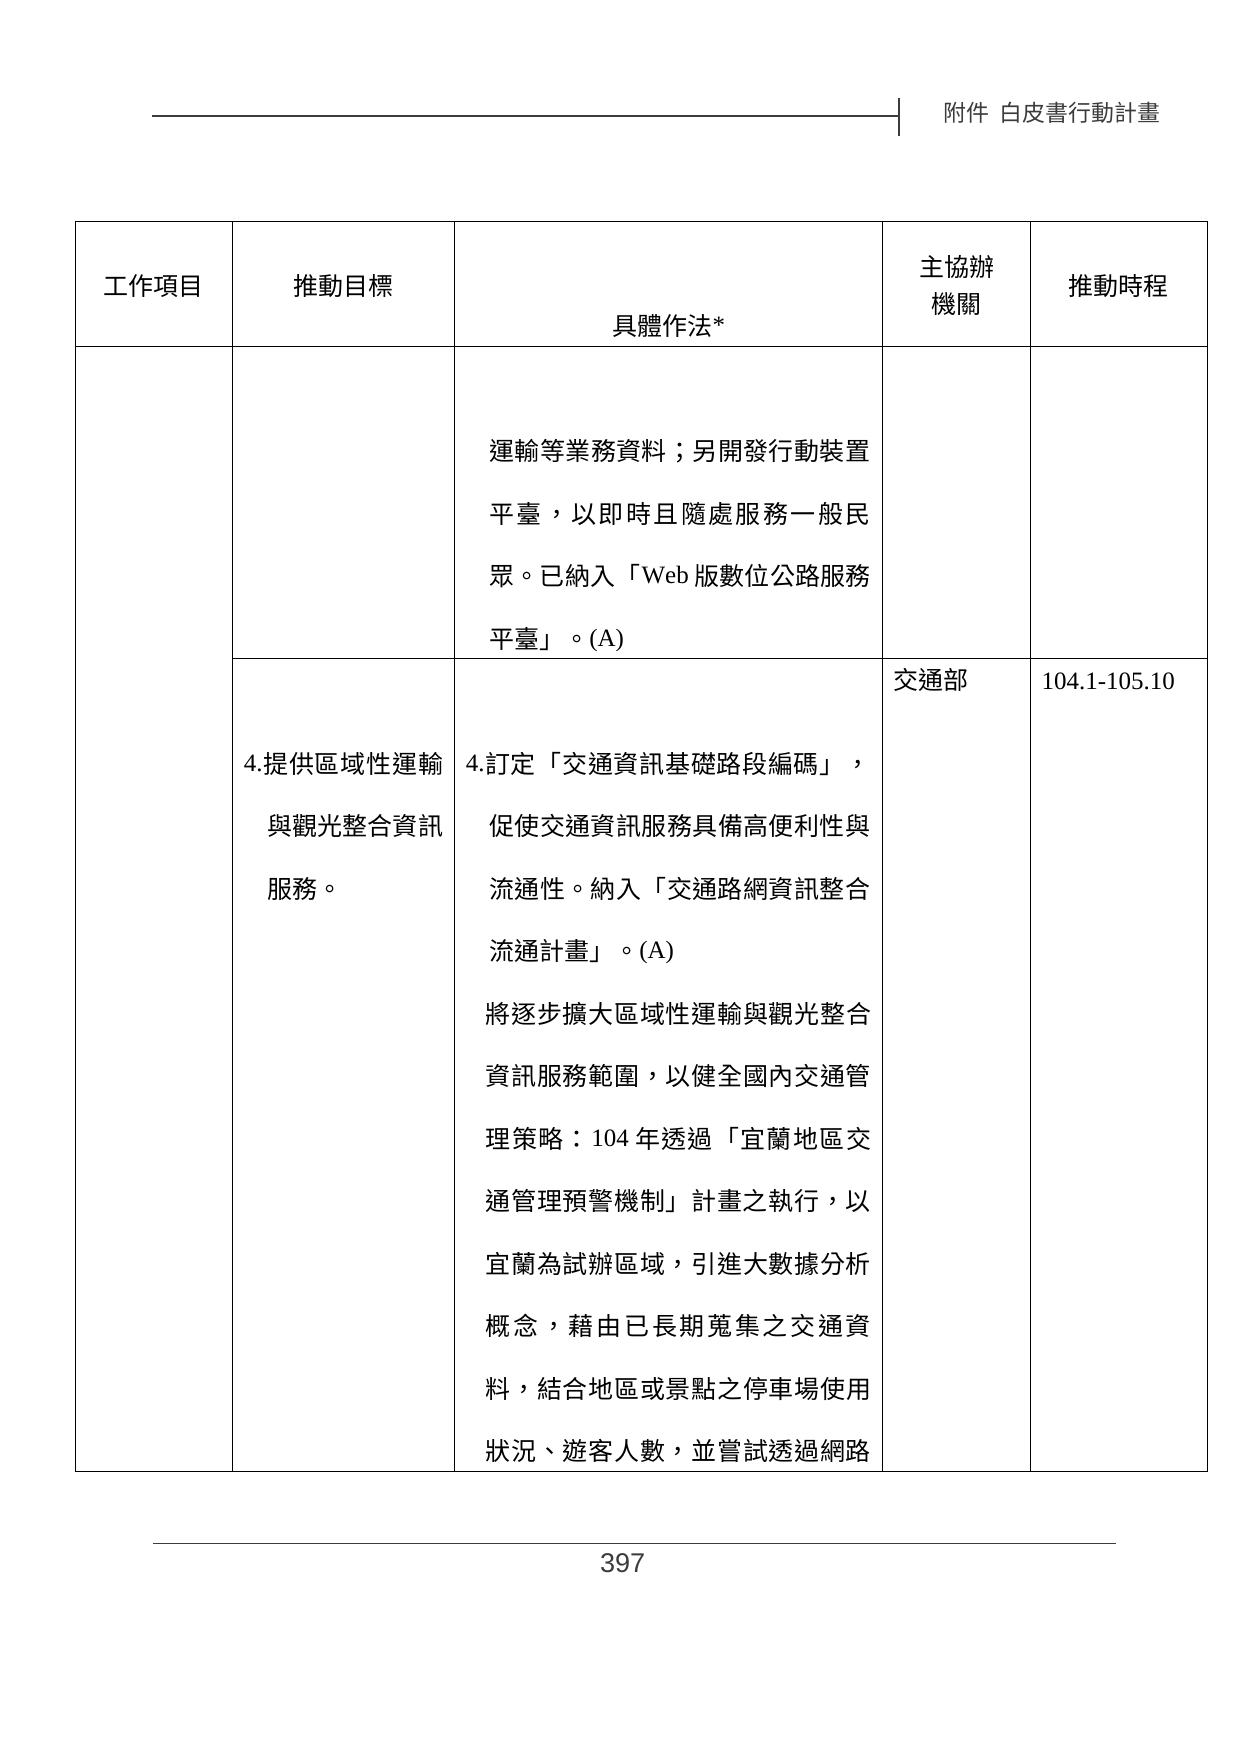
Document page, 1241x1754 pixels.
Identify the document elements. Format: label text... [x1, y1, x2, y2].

table_cell 運輸等業務資料；另開發行動裝置平臺，以即時且隨處服務一般民眾。已納入「Web版數位公路服務平臺」。(A) [455, 347, 882, 658]
table_header 推動目標 [233, 222, 454, 346]
table_cell 4.提供區域性運輸與觀光整合資訊服務。 [233, 659, 454, 1471]
table_header 工作項目 [76, 222, 232, 346]
table_header 推動時程 [1031, 222, 1207, 346]
table_cell [1031, 347, 1207, 658]
table_header 主協辦 機關 [883, 222, 1030, 346]
table_cell 104.1-105.10 [1031, 659, 1207, 1471]
table_cell [883, 347, 1030, 658]
table_cell 交通部 [883, 659, 1030, 1471]
table_cell [76, 347, 232, 1471]
table_header 具體作法* [455, 222, 882, 346]
table_cell [233, 347, 454, 658]
table_cell 4.訂定「交通資訊基礎路段編碼」，促使交通資訊服務具備高便利性與流通性。納入「交通路網資訊整合流通計畫」。(A) 將逐步擴大區域性運輸與觀光整合資訊服務範圍，以健全國內交通管理策略：104年透過「宜蘭地區交通管理預警機制」計畫之執行，以宜蘭為試辦區域，引進大數據分析概念，藉由已長期蒐集之交通資料，結合地區或景點之停車場使用狀況、遊客人數，並嘗試透過網路 [455, 659, 882, 1471]
